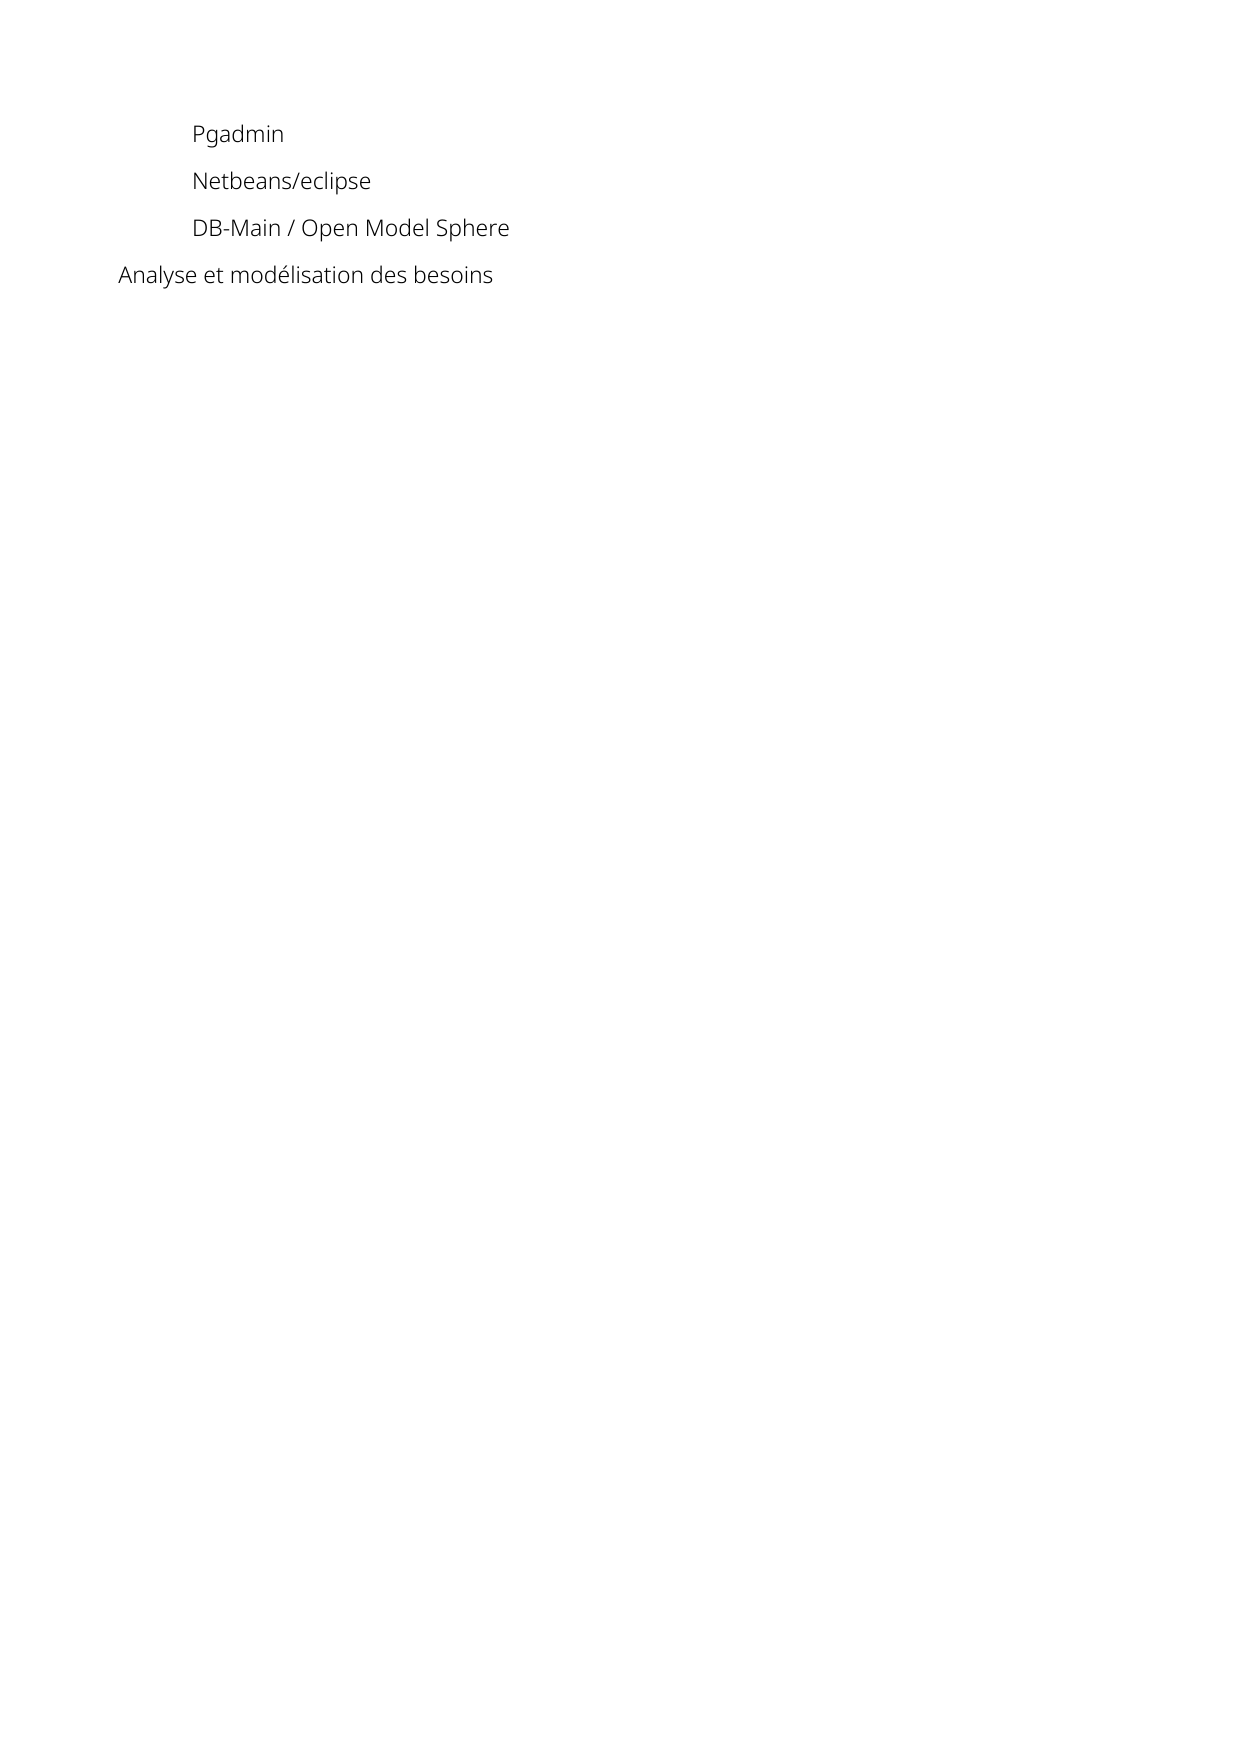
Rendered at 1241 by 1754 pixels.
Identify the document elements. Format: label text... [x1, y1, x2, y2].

text DB-Main / Open Model Sphere [118, 212, 1122, 243]
text Analyse et modélisation des besoins [118, 259, 1122, 290]
text Pgadmin [118, 118, 1122, 149]
text Netbeans/eclipse [118, 165, 1122, 196]
